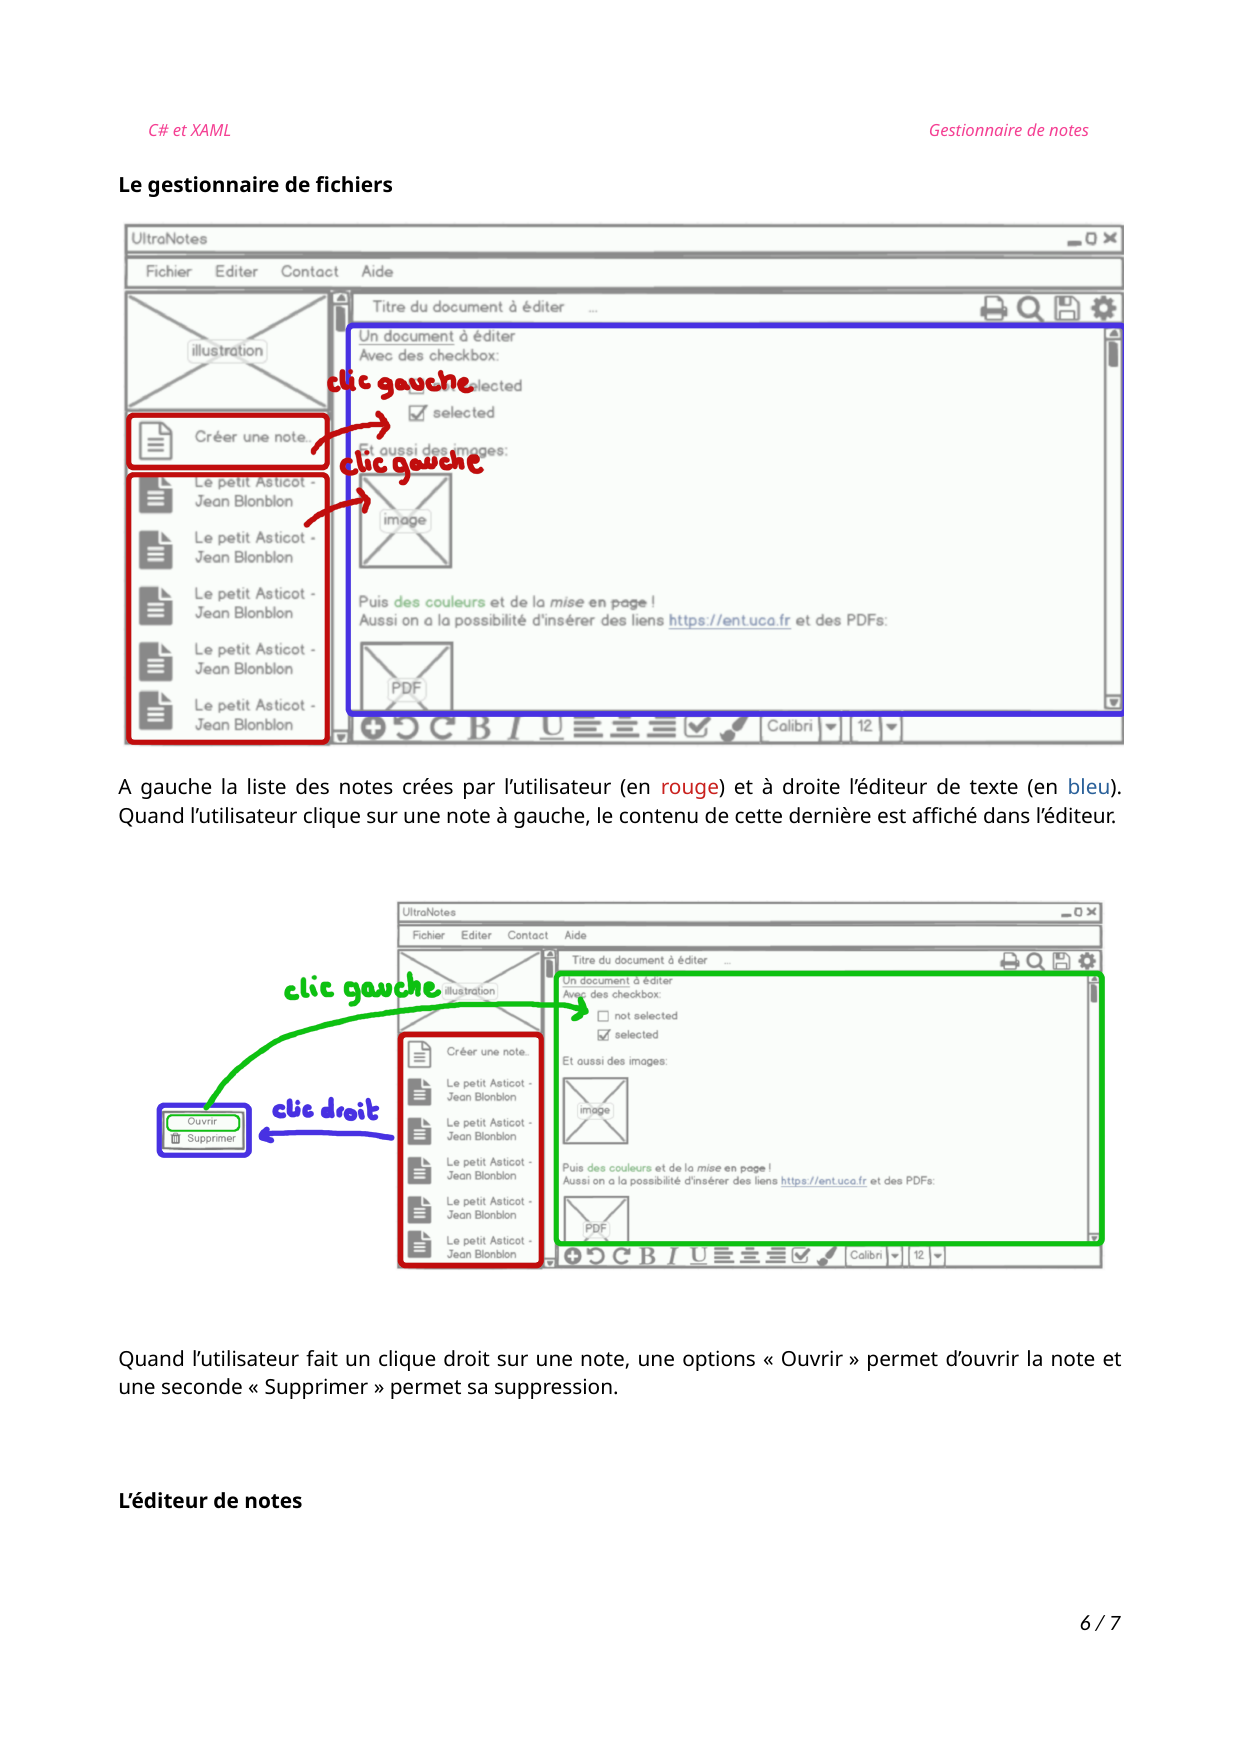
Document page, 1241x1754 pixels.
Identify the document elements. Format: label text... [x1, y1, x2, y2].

picture [126, 877, 1124, 1316]
text A gauche la liste des notes crées par l’utilisateur (en rouge) et à droite l’éditeur de texte (en bleu). Quand l’utilisateur clique sur une note à gauche, le contenu de cette dernière est affiché dans l’éditeur. [118, 199, 1122, 829]
text Quand l’utilisateur fait un clique droit sur une note, une options « Ouvrir » permet d’ouvrir la note et une seconde « Supprimer » permet sa suppression. [118, 1344, 1122, 1401]
picture [122, 209, 1124, 773]
text Le gestionnaire de fichiers [118, 170, 1122, 199]
text L’éditeur de notes [118, 1486, 1122, 1514]
